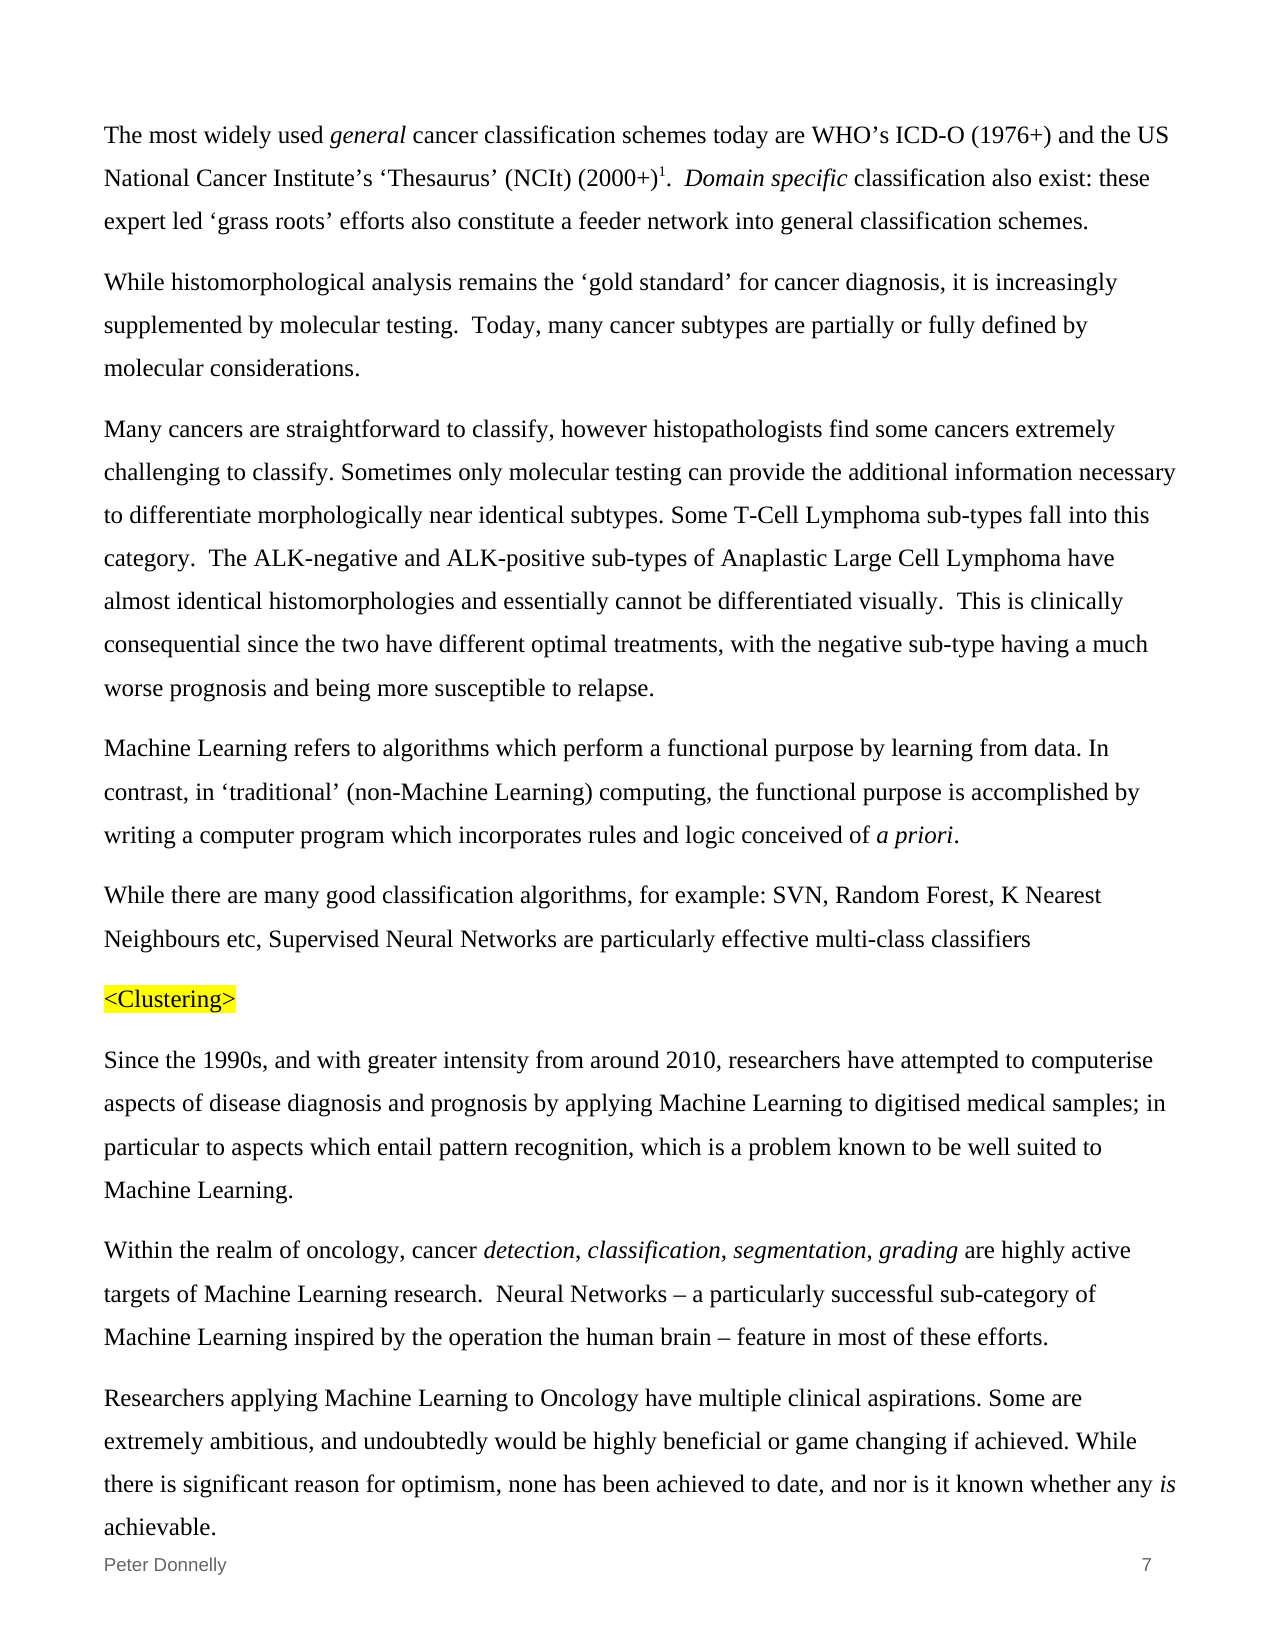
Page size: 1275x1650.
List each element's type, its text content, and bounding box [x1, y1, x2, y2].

text Machine Learning refers to algorithms which perform a functional purpose by learning from data. In contrast, in ‘traditional’ (non-Machine Learning) computing, the functional purpose is accomplished by writing a computer program which incorporates rules and logic conceived of a priori. [103, 733, 1181, 848]
text <Clustering> [103, 984, 1181, 1013]
text The most widely used general cancer classification schemes today are WHO’s ICD-O (1976+) and the US National Cancer Institute’s ‘Thesaurus’ (NCIt) (2000+). Domain specific classification also exist: these expert led ‘grass roots’ efforts also constitute a feeder network into general classification schemes. [103, 120, 1181, 235]
text While there are many good classification algorithms, for example: SVN, Random Forest, K Nearest Neighbours etc, Supervised Neural Networks are particularly effective multi-class classifiers [103, 881, 1181, 952]
text Researchers applying Machine Learning to Oncology have multiple clinical aspirations. Some are extremely ambitious, and undoubtedly would be highly beneficial or game changing if achieved. While there is significant reason for optimism, none has been achieved to date, and nor is it known whether any is achievable. [103, 1383, 1181, 1541]
text Within the realm of oncology, cancer detection, classification, segmentation, grading are highly active targets of Machine Learning research. Neural Networks – a particularly successful sub-category of Machine Learning inspired by the operation the human brain – feature in most of these efforts. [103, 1236, 1181, 1351]
text Since the 1990s, and with greater intensity from around 2010, researchers have attempted to computerise aspects of disease diagnosis and prognosis by applying Machine Learning to digitised medical samples; in particular to aspects which entail pattern recognition, which is a problem known to be well suited to Machine Learning. [103, 1045, 1181, 1203]
text While histomorphological analysis remains the ‘gold standard’ for cancer diagnosis, it is increasingly supplemented by molecular testing. Today, many cancer subtypes are partially or fully defined by molecular considerations. [103, 267, 1181, 382]
text Many cancers are straightforward to classify, however histopathologists find some cancers extremely challenging to classify. Sometimes only molecular testing can provide the additional information necessary to differentiate morphologically near identical subtypes. Some T-Cell Lymphoma sub-types fall into this category. The ALK-negative and ALK-positive sub-types of Anaplastic Large Cell Lymphoma have almost identical histomorphologies and essentially cannot be differentiated visually. This is clinically consequential since the two have different optimal treatments, with the negative sub-type having a much worse prognosis and being more susceptible to relapse. [103, 414, 1181, 701]
